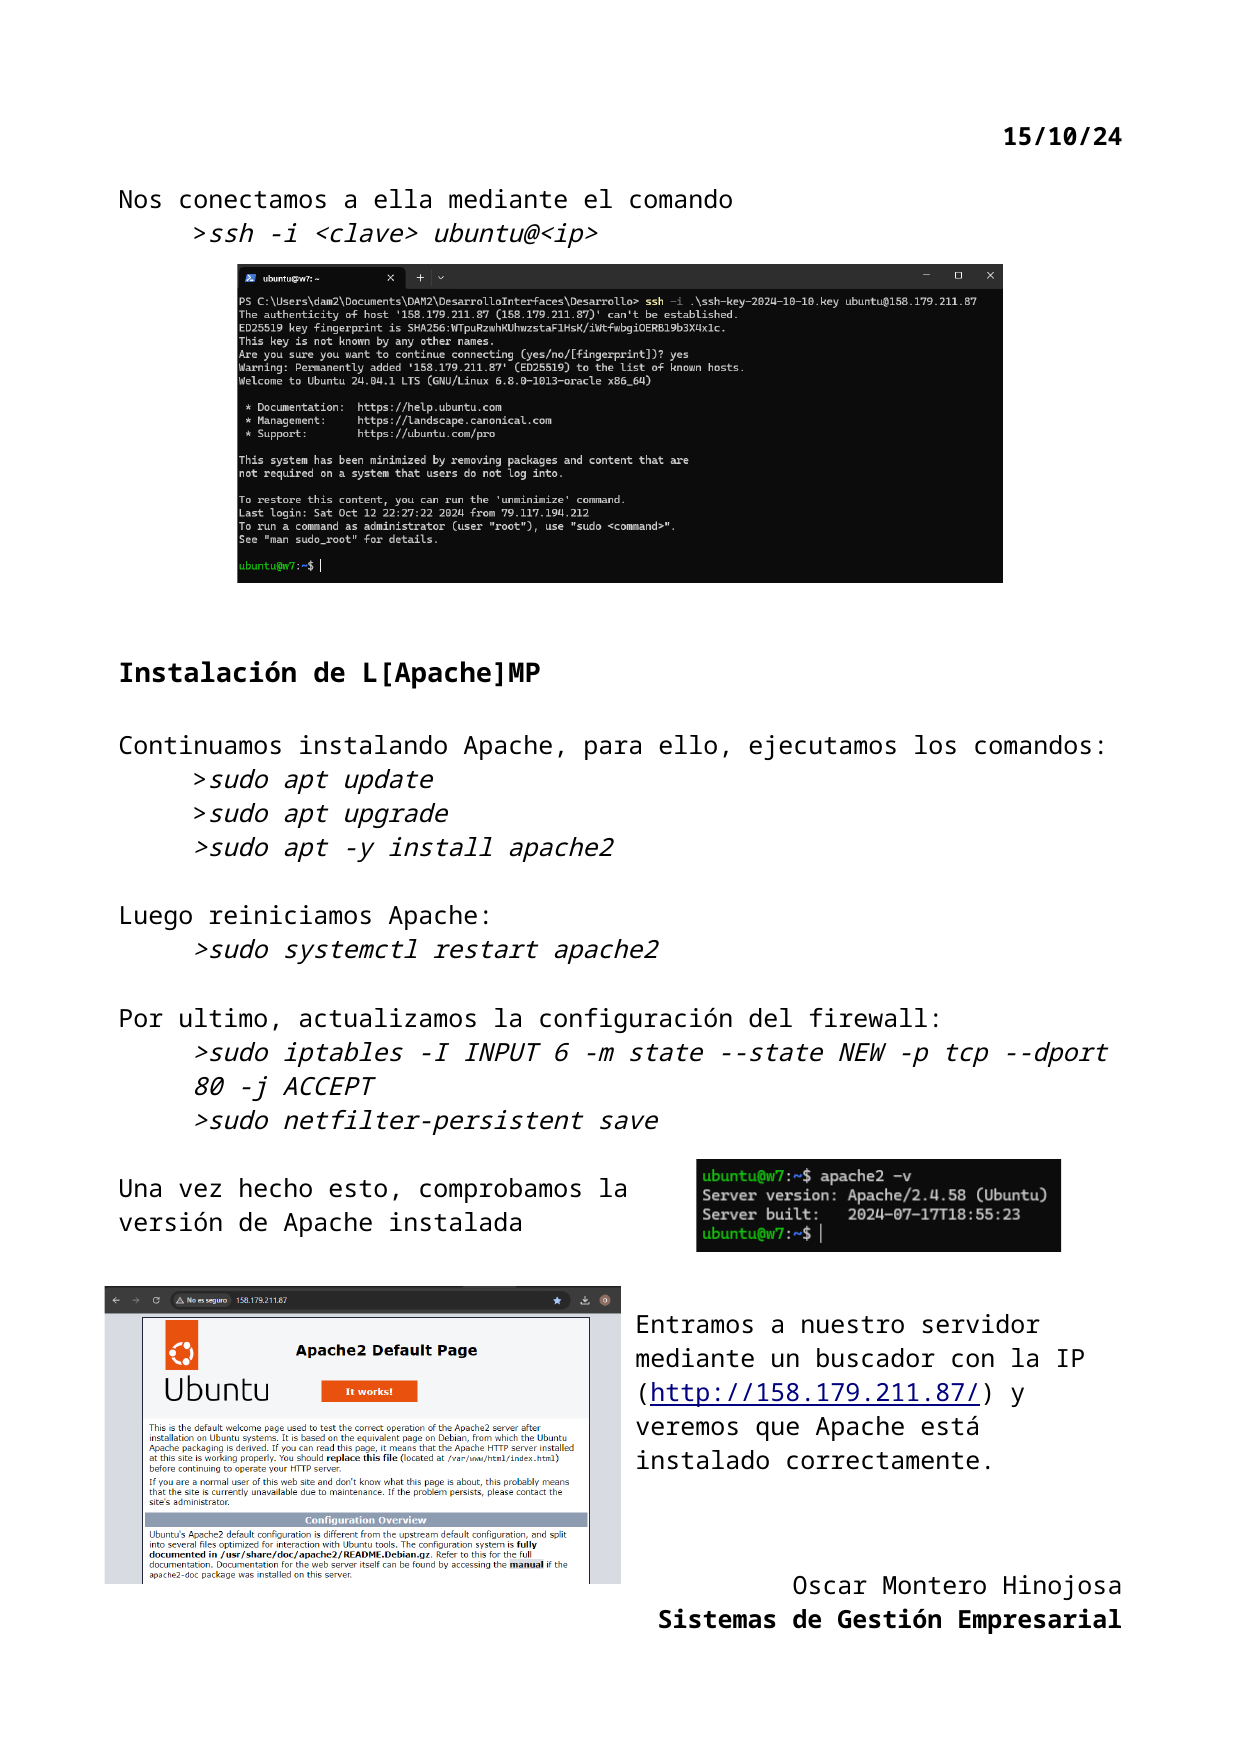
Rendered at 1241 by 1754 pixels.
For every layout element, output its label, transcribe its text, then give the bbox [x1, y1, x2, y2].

text >sudo iptables -I INPUT 6 -m state --state NEW -p tcp --dport 80 -j ACCEPT [118, 1034, 1122, 1102]
text Luego reiniciamos Apache: [118, 898, 1122, 932]
picture [696, 1159, 1062, 1252]
text [1062, 1171, 1122, 1239]
text Nos conectamos a ella mediante el comando [118, 182, 1122, 216]
text Una vez hecho esto, comprobamos la versión de Apache instalada [118, 1171, 696, 1239]
picture [237, 264, 1003, 583]
picture [104, 1286, 621, 1584]
text >sudo netfilter-persistent save [118, 1102, 1122, 1136]
text Por ultimo, actualizamos la configuración del firewall: [118, 1000, 1122, 1034]
text >sudo apt upgrade [118, 796, 1122, 830]
text >sudo systemctl restart apache2 [118, 932, 1122, 966]
text >ssh -i <clave> ubuntu@<ip> [118, 216, 1122, 250]
text Continuamos instalando Apache, para ello, ejecutamos los comandos: [118, 728, 1122, 762]
text Instalación de L[Apache]MP [118, 654, 1122, 691]
text Entramos a nuestro servidor mediante un buscador con la IP (http://158.179.211.87/) y veremos que Apache está instalado correctamente. [621, 1307, 1122, 1477]
text >sudo apt update [118, 762, 1122, 796]
text >sudo apt -y install apache2 [118, 830, 1122, 864]
